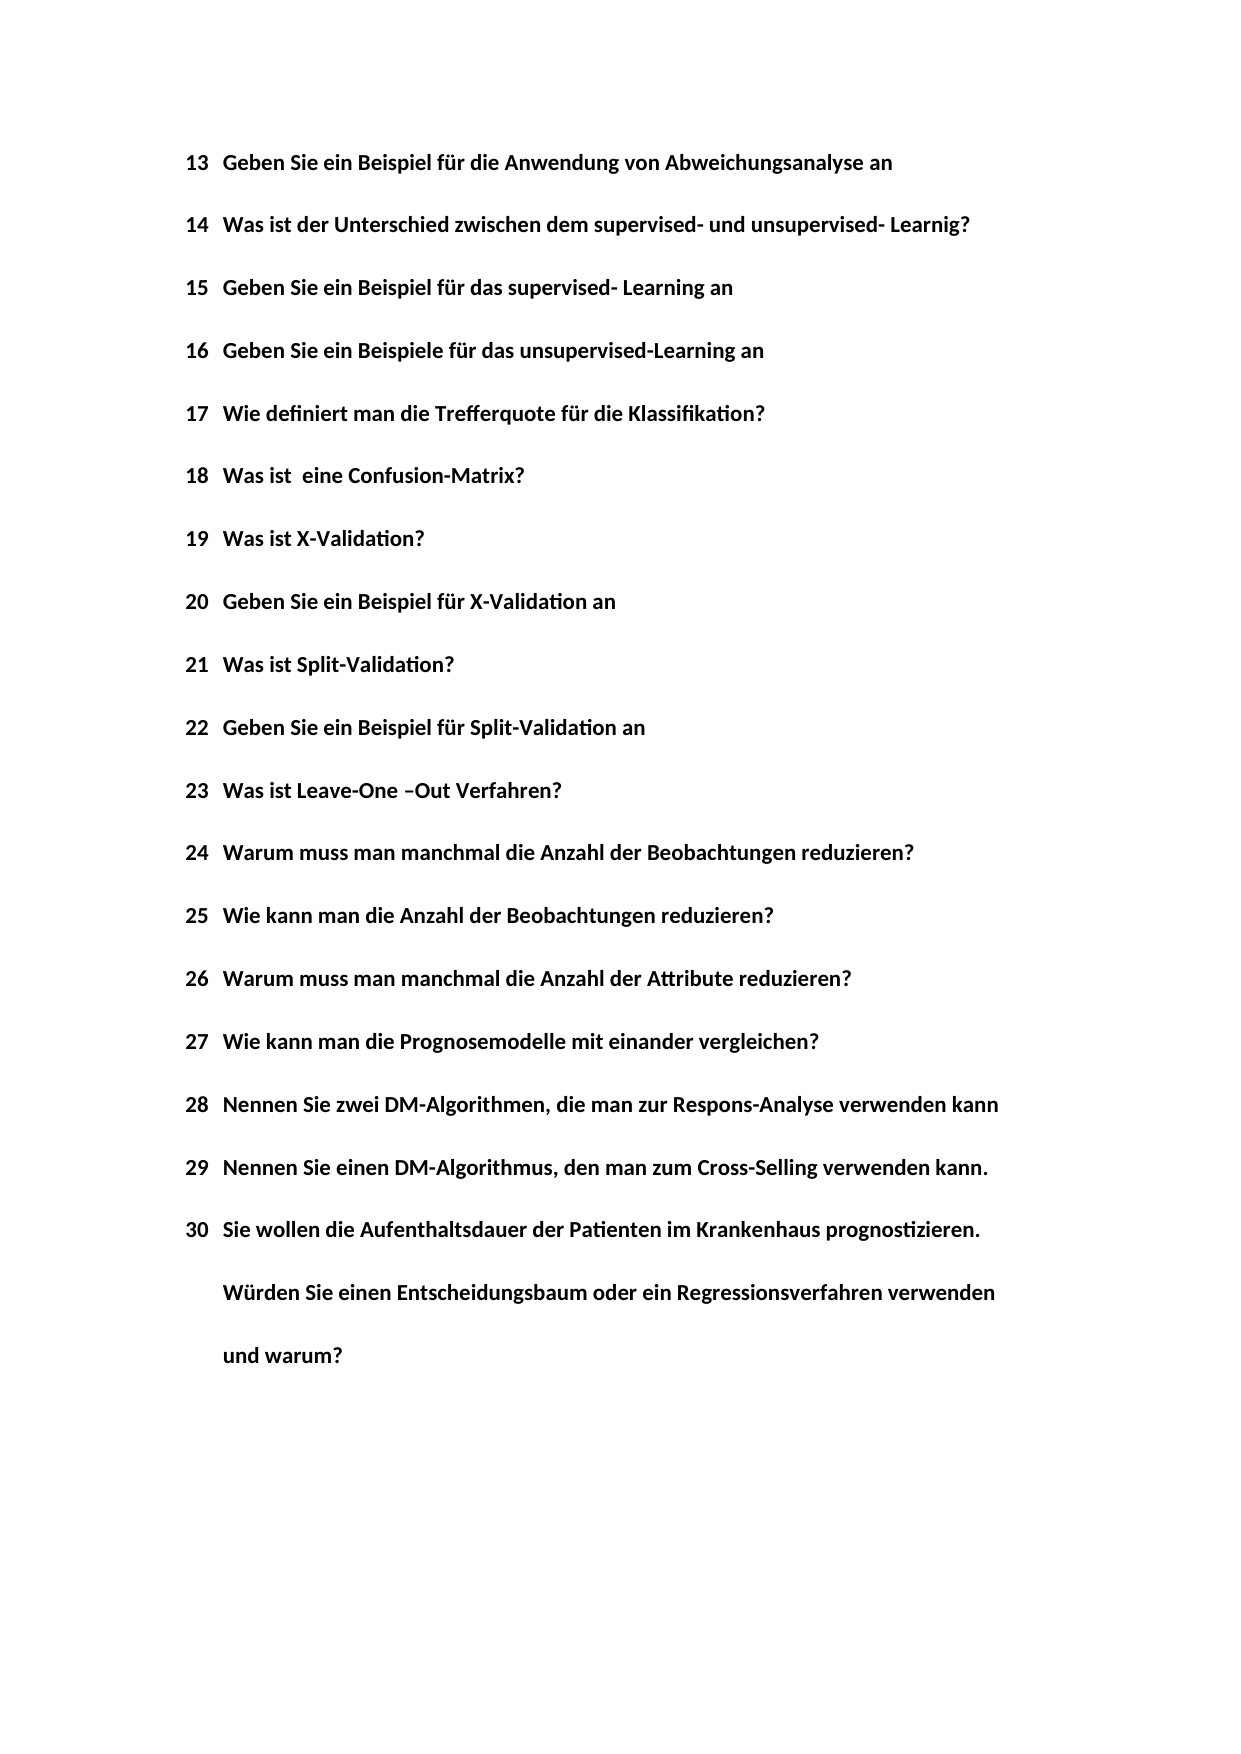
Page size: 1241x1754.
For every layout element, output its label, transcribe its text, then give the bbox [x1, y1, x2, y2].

list Wie definiert man die Trefferquote für die Klassifikation? [185, 399, 1093, 427]
list Geben Sie ein Beispiel für Split-Validation an [185, 713, 1093, 741]
list Was ist Split-Validation? [185, 650, 1093, 678]
list Geben Sie ein Beispiel für X-Validation an [185, 587, 1093, 615]
list Geben Sie ein Beispiel für das supervised- Learning an [185, 273, 1093, 301]
list Was ist Leave-One –Out Verfahren? [185, 776, 1093, 804]
list Geben Sie ein Beispiel für die Anwendung von Abweichungsanalyse an [185, 148, 1093, 176]
list Warum muss man manchmal die Anzahl der Attribute reduzieren? [185, 964, 1093, 992]
list Warum muss man manchmal die Anzahl der Beobachtungen reduzieren? [185, 838, 1093, 867]
list Was ist der Unterschied zwischen dem supervised- und unsupervised- Learnig? [185, 210, 1093, 238]
list Nennen Sie einen DM-Algorithmus, den man zum Cross-Selling verwenden kann. [185, 1153, 1093, 1181]
list Was ist X-Validation? [185, 524, 1093, 552]
list Nennen Sie zwei DM-Algorithmen, die man zur Respons-Analyse verwenden kann [185, 1090, 1093, 1118]
list Geben Sie ein Beispiele für das unsupervised-Learning an [185, 336, 1093, 364]
list Würden Sie einen Entscheidungsbaum oder ein Regressionsverfahren verwenden [223, 1278, 1093, 1306]
list Was ist eine Confusion-Matrix? [185, 462, 1093, 490]
list Wie kann man die Anzahl der Beobachtungen reduzieren? [185, 901, 1093, 929]
list Wie kann man die Prognosemodelle mit einander vergleichen? [185, 1027, 1093, 1055]
list Sie wollen die Aufenthaltsdauer der Patienten im Krankenhaus prognostizieren. [185, 1215, 1093, 1243]
list und warum? [223, 1341, 1093, 1369]
